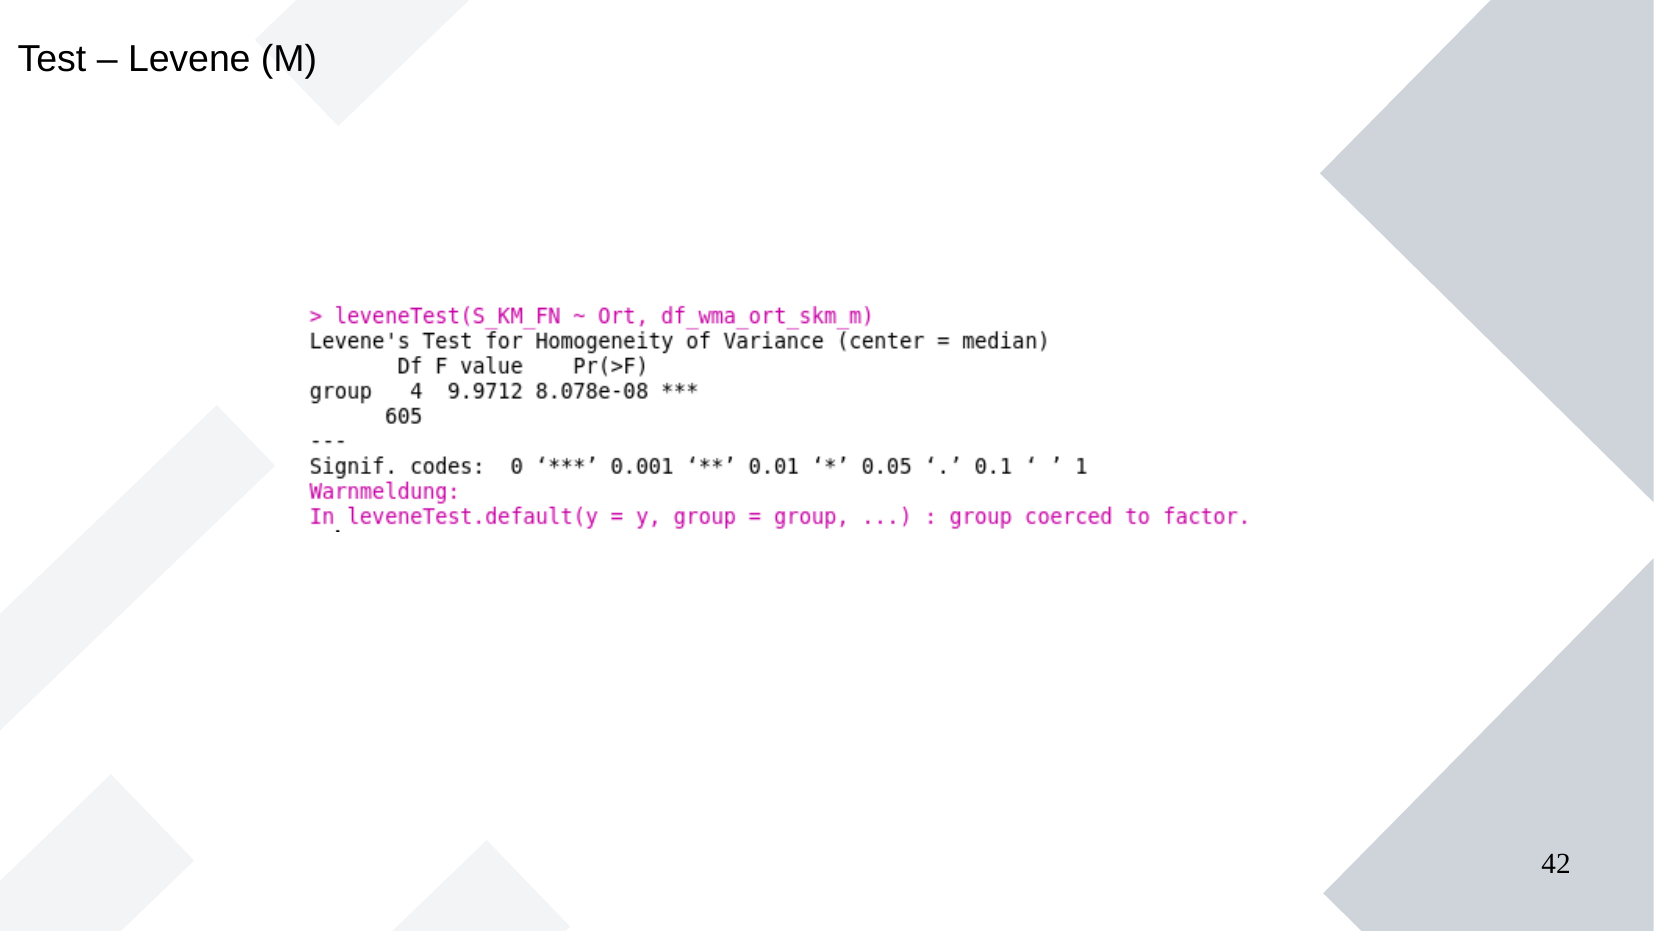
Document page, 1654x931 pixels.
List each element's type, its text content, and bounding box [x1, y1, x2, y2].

picture [302, 297, 1270, 532]
title Test – Levene (M) [17, 27, 1506, 89]
